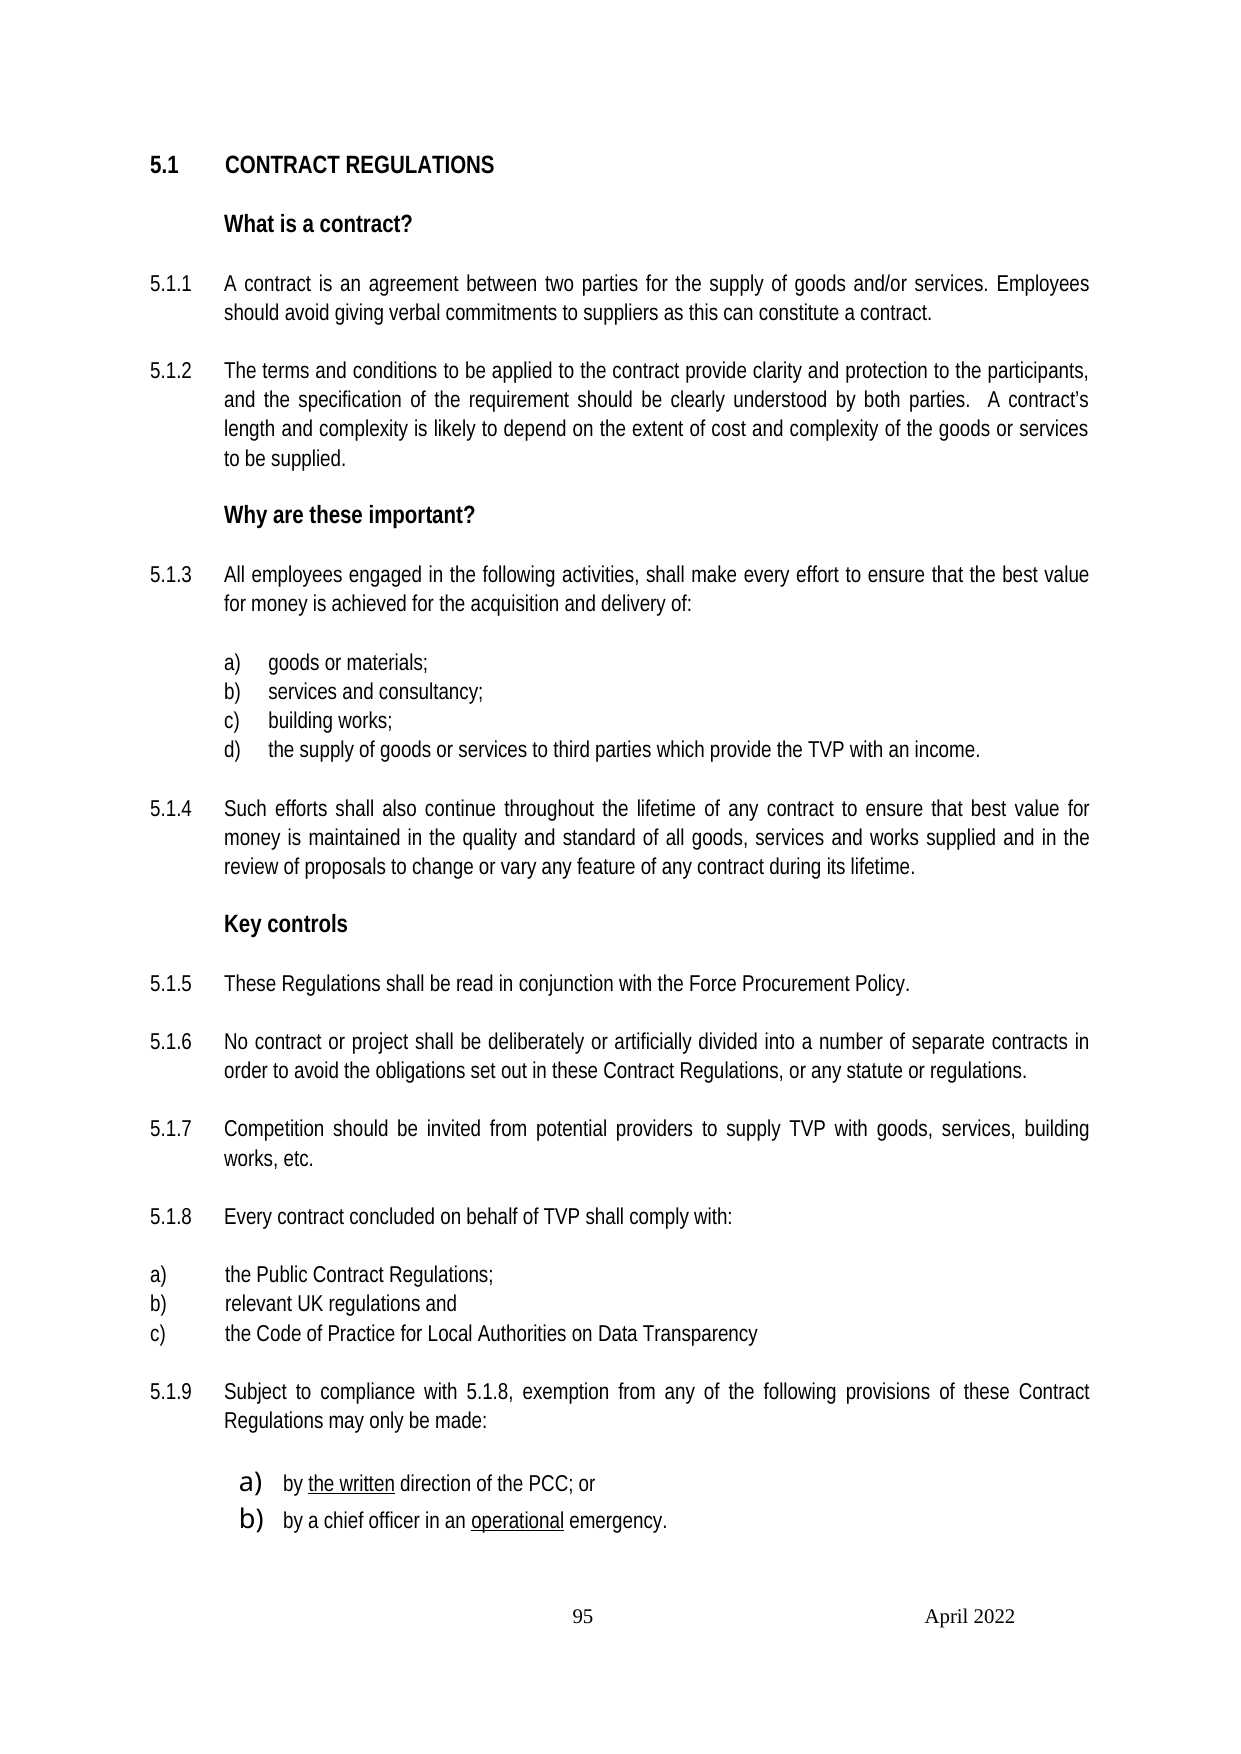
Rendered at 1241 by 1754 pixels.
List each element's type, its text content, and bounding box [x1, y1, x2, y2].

list Every contract concluded on behalf of TVP shall comply with: [150, 1200, 1090, 1229]
list the Code of Practice for Local Authorities on Data Transparency [150, 1317, 1090, 1346]
list No contract or project shall be deliberately or artificially divided into a number of separate contracts in order to avoid the obligations set out in these Contract Regulations, or any statute or regulations. [150, 1025, 1090, 1083]
list by a chief officer in an operational emergency. [224, 1499, 1090, 1536]
list the Public Contract Regulations; [150, 1258, 1090, 1287]
list goods or materials; [224, 646, 1090, 675]
list These Regulations shall be read in conjunction with the Force Procurement Policy. [150, 967, 1090, 996]
list Such efforts shall also continue throughout the lifetime of any contract to ensure that best value for money is maintained in the quality and standard of all goods, services and works supplied and in the review of proposals to change or vary any feature of any contract during its lifetime. [150, 792, 1090, 879]
list building works; [224, 704, 1090, 733]
list A contract is an agreement between two parties for the supply of goods and/or services. Employees should avoid giving verbal commitments to suppliers as this can constitute a contract. [150, 267, 1090, 325]
text Key controls [224, 908, 1090, 937]
list Competition should be invited from potential providers to supply TVP with goods, services, building works, etc. [150, 1112, 1090, 1171]
list by the written direction of the PCC; or [224, 1462, 1090, 1499]
text 5.1 CONTRACT REGULATIONS [150, 150, 1002, 179]
text Why are these important? [150, 500, 1090, 529]
text What is a contract? [150, 208, 1090, 237]
list All employees engaged in the following activities, shall make every effort to ensure that the best value for money is achieved for the acquisition and delivery of: [150, 558, 1090, 617]
list the supply of goods or services to third parties which provide the TVP with an income. [224, 733, 1090, 762]
list services and consultancy; [224, 675, 1090, 704]
list Subject to compliance with 5.1.8, exemption from any of the following provisions of these Contract Regulations may only be made: [150, 1375, 1090, 1433]
list relevant UK regulations and [150, 1287, 1090, 1317]
list The terms and conditions to be applied to the contract provide clarity and protection to the participants, and the specification of the requirement should be clearly understood by both parties. A contract’s length and complexity is likely to depend on the extent of cost and complexity of the goods or services to be supplied. [150, 354, 1090, 471]
